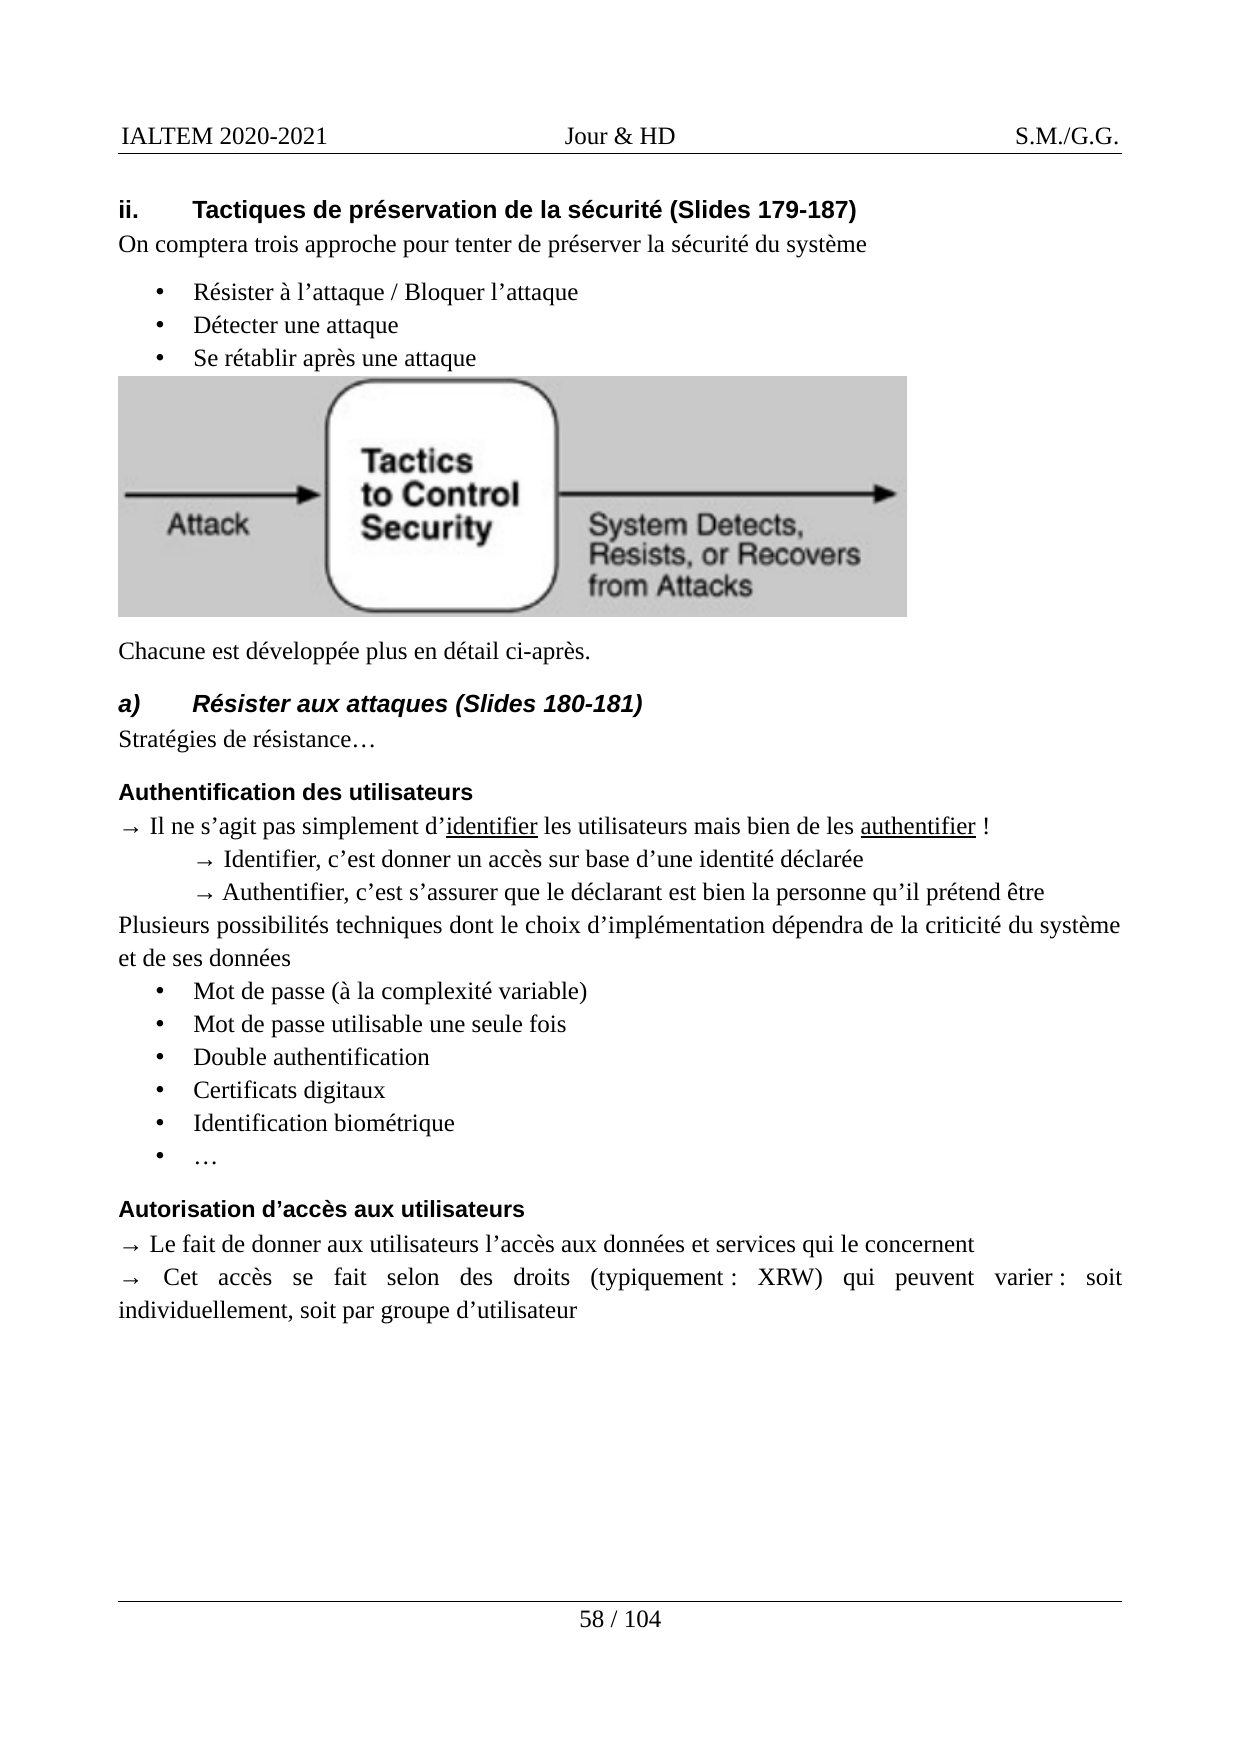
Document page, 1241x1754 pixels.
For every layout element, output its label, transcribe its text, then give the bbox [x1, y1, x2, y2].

list Identification biométrique [156, 1108, 1122, 1137]
list Se rétablir après une attaque [156, 343, 1122, 372]
picture [118, 376, 908, 617]
subtitle Autorisation d’accès aux utilisateurs [118, 1196, 1122, 1222]
list Certificats digitaux [156, 1075, 1122, 1104]
subtitle Tactiques de préservation de la sécurité (Slides 179-187) [118, 195, 1122, 223]
list Mot de passe utilisable une seule fois [156, 1009, 1122, 1038]
list Détecter une attaque [156, 310, 1122, 339]
text Chacune est développée plus en détail ci-après. [118, 636, 1122, 664]
list Double authentification [156, 1042, 1122, 1071]
text Stratégies de résistance… [118, 724, 1122, 753]
text → Il ne s’agit pas simplement d’identifier les utilisateurs mais bien de les authentifier ! [118, 811, 1122, 840]
text Plusieurs possibilités techniques dont le choix d’implémentation dépendra de la criticité du système et de ses données [118, 910, 1122, 972]
subtitle Authentification des utilisateurs [118, 778, 1122, 805]
subtitle Résister aux attaques (Slides 180-181) [118, 689, 1122, 718]
list Résister à l’attaque / Bloquer l’attaque [156, 277, 1122, 306]
text → Authentifier, c’est s’assurer que le déclarant est bien la personne qu’il prétend être [118, 877, 1122, 906]
text → Identifier, c’est donner un accès sur base d’une identité déclarée [118, 844, 1122, 873]
list … [156, 1141, 1122, 1170]
text → Cet accès se fait selon des droits (typiquement : XRW) qui peuvent varier : soit individuellement, soit par groupe d’utilisateur [118, 1262, 1122, 1323]
list Mot de passe (à la complexité variable) [156, 976, 1122, 1005]
text On comptera trois approche pour tenter de préserver la sécurité du système [118, 229, 1122, 258]
text → Le fait de donner aux utilisateurs l’accès aux données et services qui le concernent [118, 1229, 1122, 1257]
